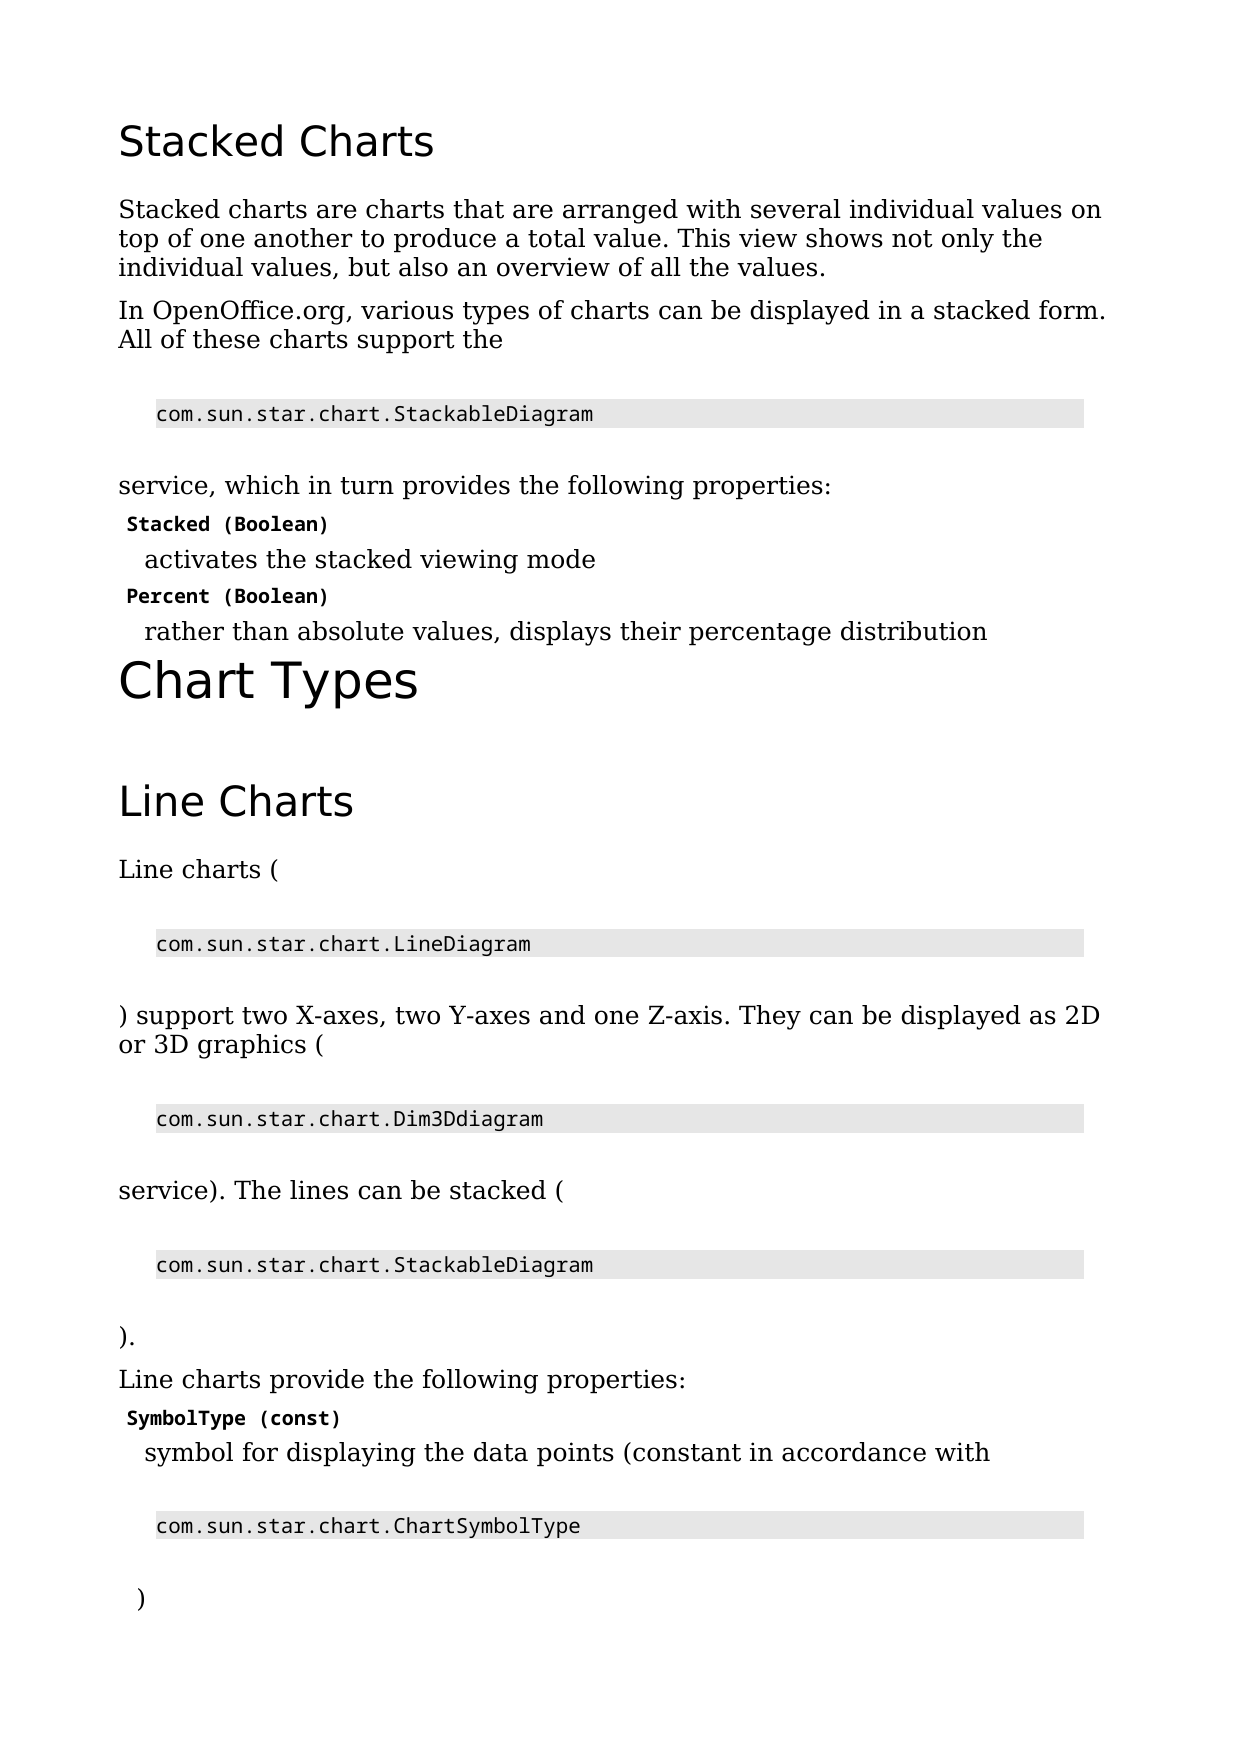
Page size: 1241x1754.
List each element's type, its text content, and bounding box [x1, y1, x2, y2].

text com.sun.star.chart.StackableDiagram [156, 399, 1084, 428]
text service, which in turn provides the following properties: [118, 472, 1122, 501]
text com.sun.star.chart.Dim3Ddiagram [156, 1104, 1084, 1133]
subtitle Stacked Charts [118, 118, 1122, 167]
list Stacked (Boolean) [118, 508, 1122, 537]
list symbol for displaying the data points (constant in accordance with [136, 1438, 1122, 1468]
text com.sun.star.chart.StackableDiagram [156, 1250, 1084, 1279]
text Line charts ( [118, 855, 1122, 884]
list com.sun.star.chart.ChartSymbolType [156, 1511, 1084, 1539]
text ) support two X-axes, two Y-axes and one Z-axis. They can be displayed as 2D or 3D graphics ( [118, 1001, 1122, 1059]
text Stacked charts are charts that are arranged with several individual values on top of one another to produce a total value. This view shows not only the individual values, but also an overview of all the values. [118, 195, 1122, 283]
subtitle Line Charts [118, 778, 1122, 826]
text service). The lines can be stacked ( [118, 1176, 1122, 1205]
list ) [136, 1584, 1122, 1614]
text ). [118, 1322, 1122, 1352]
list Percent (Boolean) [118, 580, 1122, 609]
list rather than absolute values, displays their percentage distribution [136, 617, 1122, 646]
text Line charts provide the following properties: [118, 1365, 1122, 1394]
subtitle Chart Types [118, 652, 1122, 710]
text com.sun.star.chart.LineDiagram [156, 929, 1084, 957]
text In OpenOffice.org, various types of charts can be displayed in a stacked form. All of these charts support the [118, 296, 1122, 354]
list activates the stacked viewing mode [136, 545, 1122, 574]
list SymbolType (const) [118, 1402, 1122, 1431]
